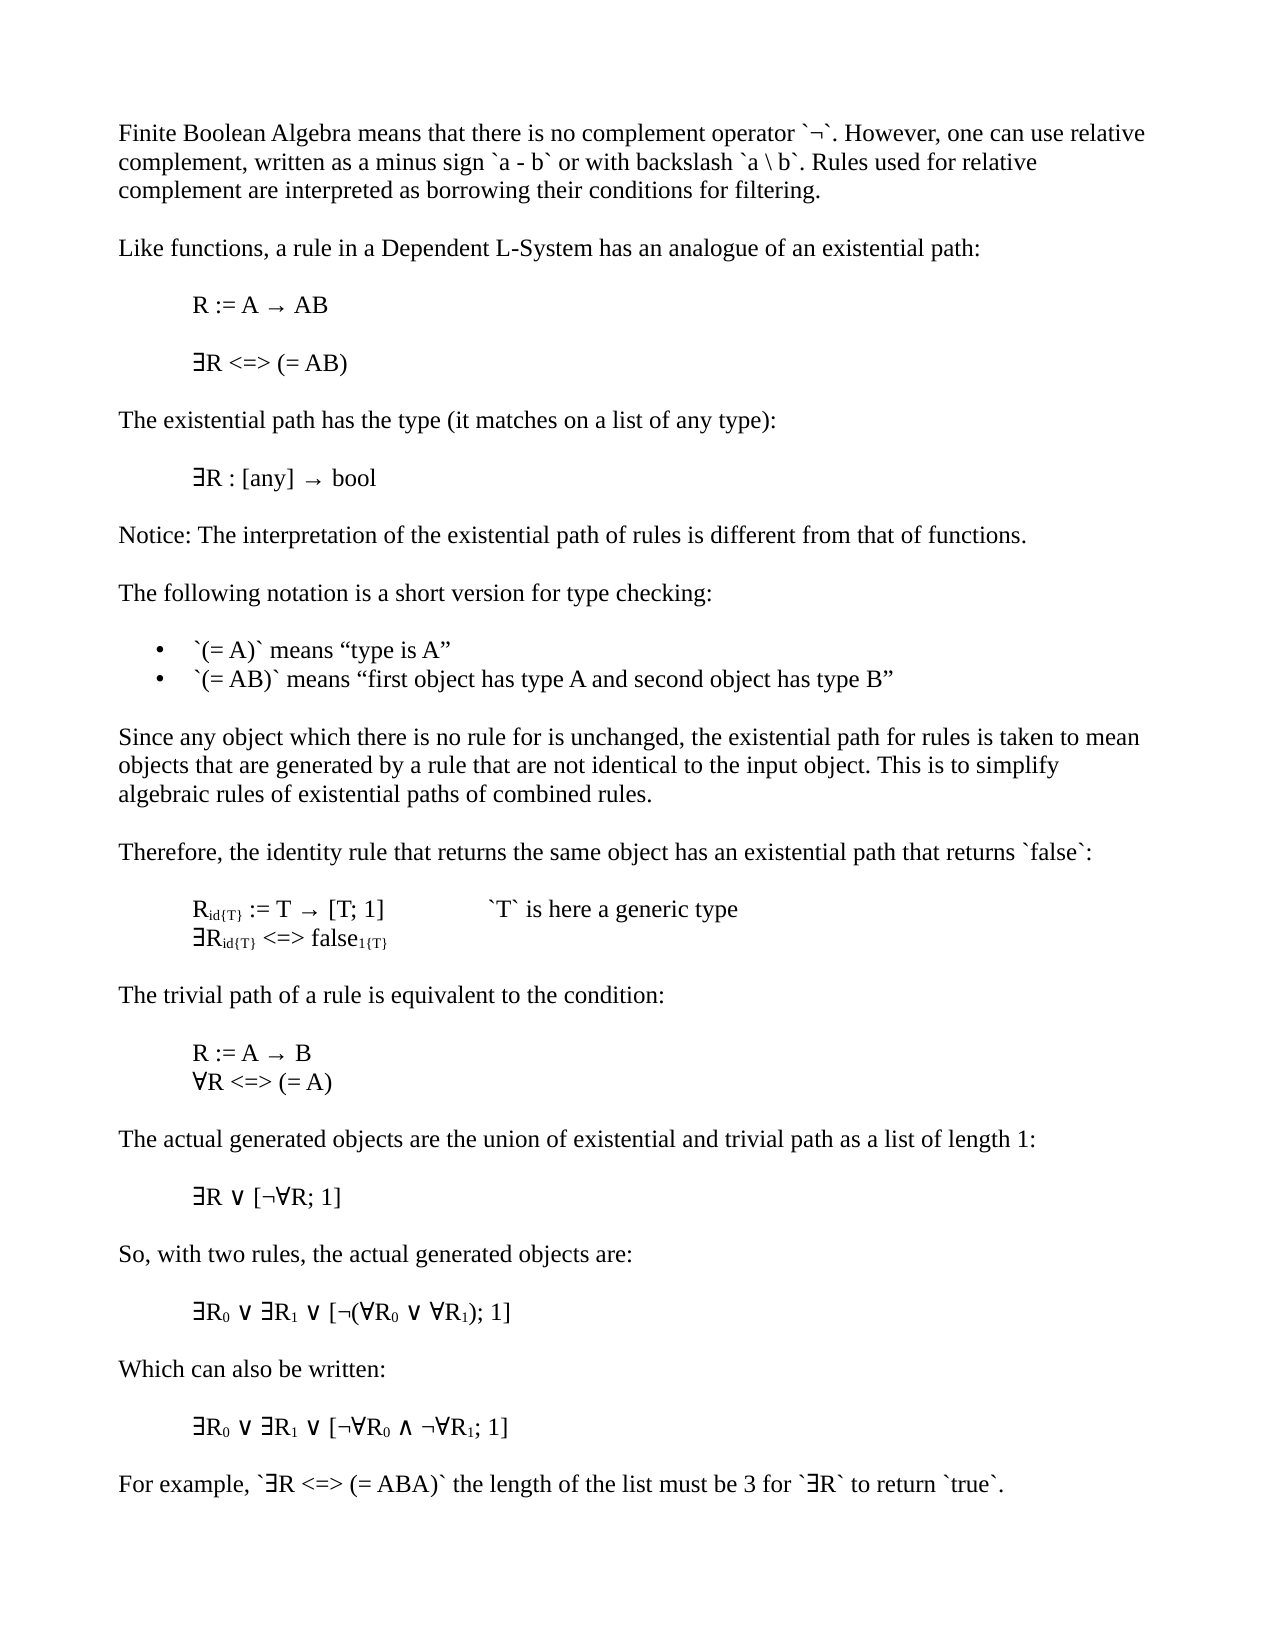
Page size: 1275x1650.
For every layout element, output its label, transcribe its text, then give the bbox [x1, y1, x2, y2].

text Notice: The interpretation of the existential path of rules is different from that of functions. [118, 521, 1157, 549]
text The existential path has the type (it matches on a list of any type): [118, 406, 1157, 434]
text Like functions, a rule in a Dependent L-System has an analogue of an existential path: [118, 233, 1157, 262]
text ∃R0 ∨ ∃R1 ∨ [¬(∀R0 ∨ ∀R1); 1] [118, 1297, 1157, 1326]
text Since any object which there is no rule for is unchanged, the existential path for rules is taken to mean objects that are generated by a rule that are not identical to the input object. This is to simplify algebraic rules of existential paths of combined rules. [118, 722, 1157, 808]
text The following notation is a short version for type checking: [118, 578, 1157, 607]
text ∃R <=> (= AB) [118, 348, 1157, 377]
text ∀R <=> (= A) [118, 1067, 1157, 1096]
text ∃R0 ∨ ∃R1 ∨ [¬∀R0 ∧ ¬∀R1; 1] [118, 1412, 1157, 1441]
text Finite Boolean Algebra means that there is no complement operator `¬`. However, one can use relative complement, written as a minus sign `a - b` or with backslash `a \ b`. Rules used for relative complement are interpreted as borrowing their conditions for filtering. [118, 118, 1157, 204]
text R := A → AB [118, 291, 1157, 319]
text The actual generated objects are the union of existential and trivial path as a list of length 1: [118, 1124, 1157, 1153]
text For example, `∃R <=> (= ABA)` the length of the list must be 3 for `∃R` to return `true`. [118, 1469, 1157, 1498]
text So, with two rules, the actual generated objects are: [118, 1239, 1157, 1268]
text The trivial path of a rule is equivalent to the condition: [118, 981, 1157, 1009]
text ∃Rid{T} <=> false1{T} [118, 923, 1157, 952]
list `(= AB)` means “first object has type A and second object has type B” [156, 664, 1157, 693]
text Which can also be written: [118, 1354, 1157, 1383]
text Rid{T} := T → [T; 1] `T` is here a generic type [118, 894, 1157, 923]
text Therefore, the identity rule that returns the same object has an existential path that returns `false`: [118, 837, 1157, 866]
text ∃R : [any] → bool [118, 463, 1157, 492]
text ∃R ∨ [¬∀R; 1] [118, 1182, 1157, 1211]
text R := A → B [118, 1038, 1157, 1067]
list `(= A)` means “type is A” [156, 636, 1157, 664]
